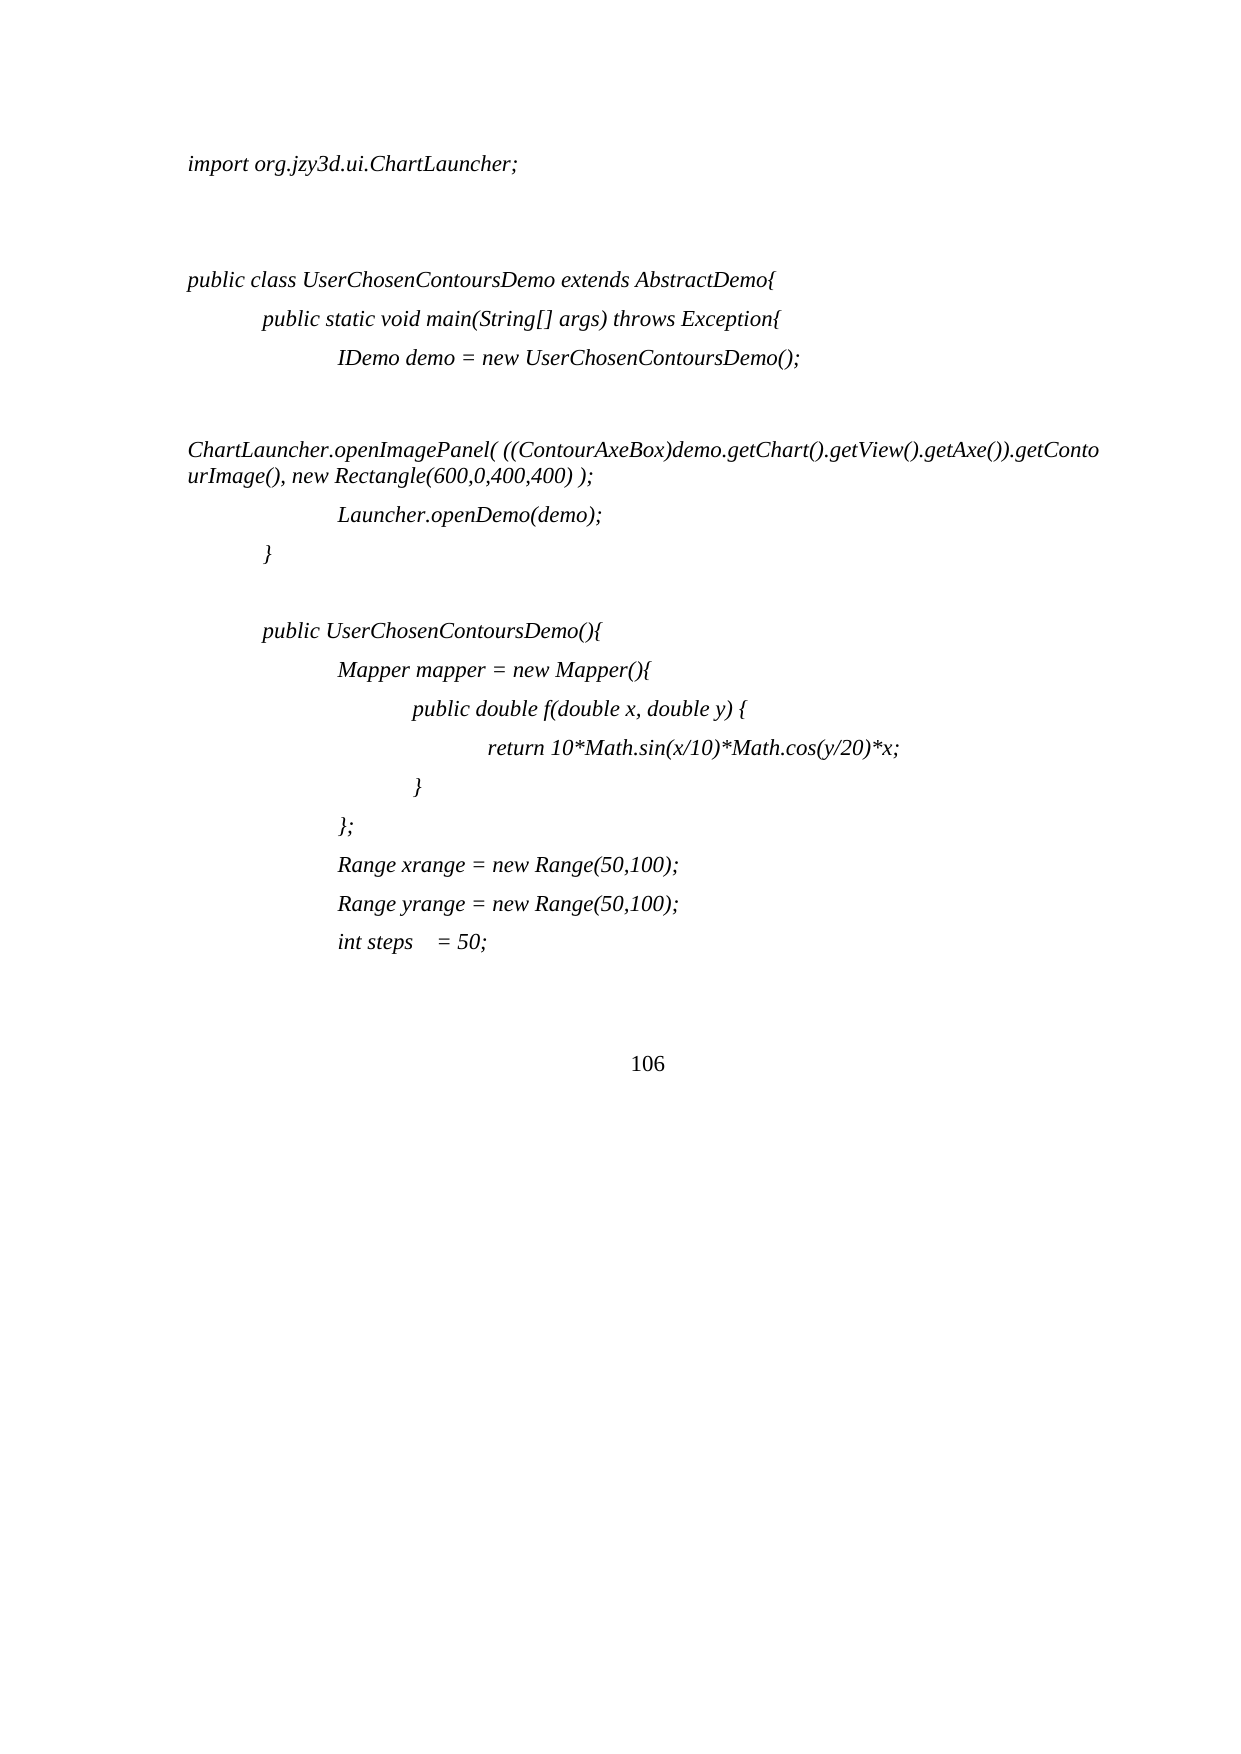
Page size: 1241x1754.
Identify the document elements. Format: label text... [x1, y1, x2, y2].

text return 10*Math.sin(x/10)*Math.cos(y/20)*x; [187, 734, 1108, 761]
text public static void main(String[] args) throws Exception{ [187, 305, 1108, 332]
text } [187, 540, 1108, 566]
text public class UserChosenContoursDemo extends AbstractDemo{ [187, 267, 1108, 293]
text import org.jzy3d.ui.ChartLauncher; [187, 150, 1108, 176]
text int steps = 50; [187, 928, 1108, 955]
text }; [187, 812, 1108, 838]
text public UserChosenContoursDemo(){ [187, 618, 1108, 644]
text Mapper mapper = new Mapper(){ [187, 656, 1108, 683]
text Launcher.openDemo(demo); [187, 501, 1108, 527]
text } [187, 773, 1108, 799]
text IDemo demo = new UserChosenContoursDemo(); [187, 344, 1108, 371]
text public double f(double x, double y) { [187, 695, 1108, 722]
text Range xrange = new Range(50,100); [187, 851, 1108, 877]
text Range yrange = new Range(50,100); [187, 889, 1108, 916]
text ChartLauncher.openImagePanel( ((ContourAxeBox)demo.getChart().getView().getAxe()).getContourImage(), new Rectangle(600,0,400,400) ); [187, 383, 1108, 488]
